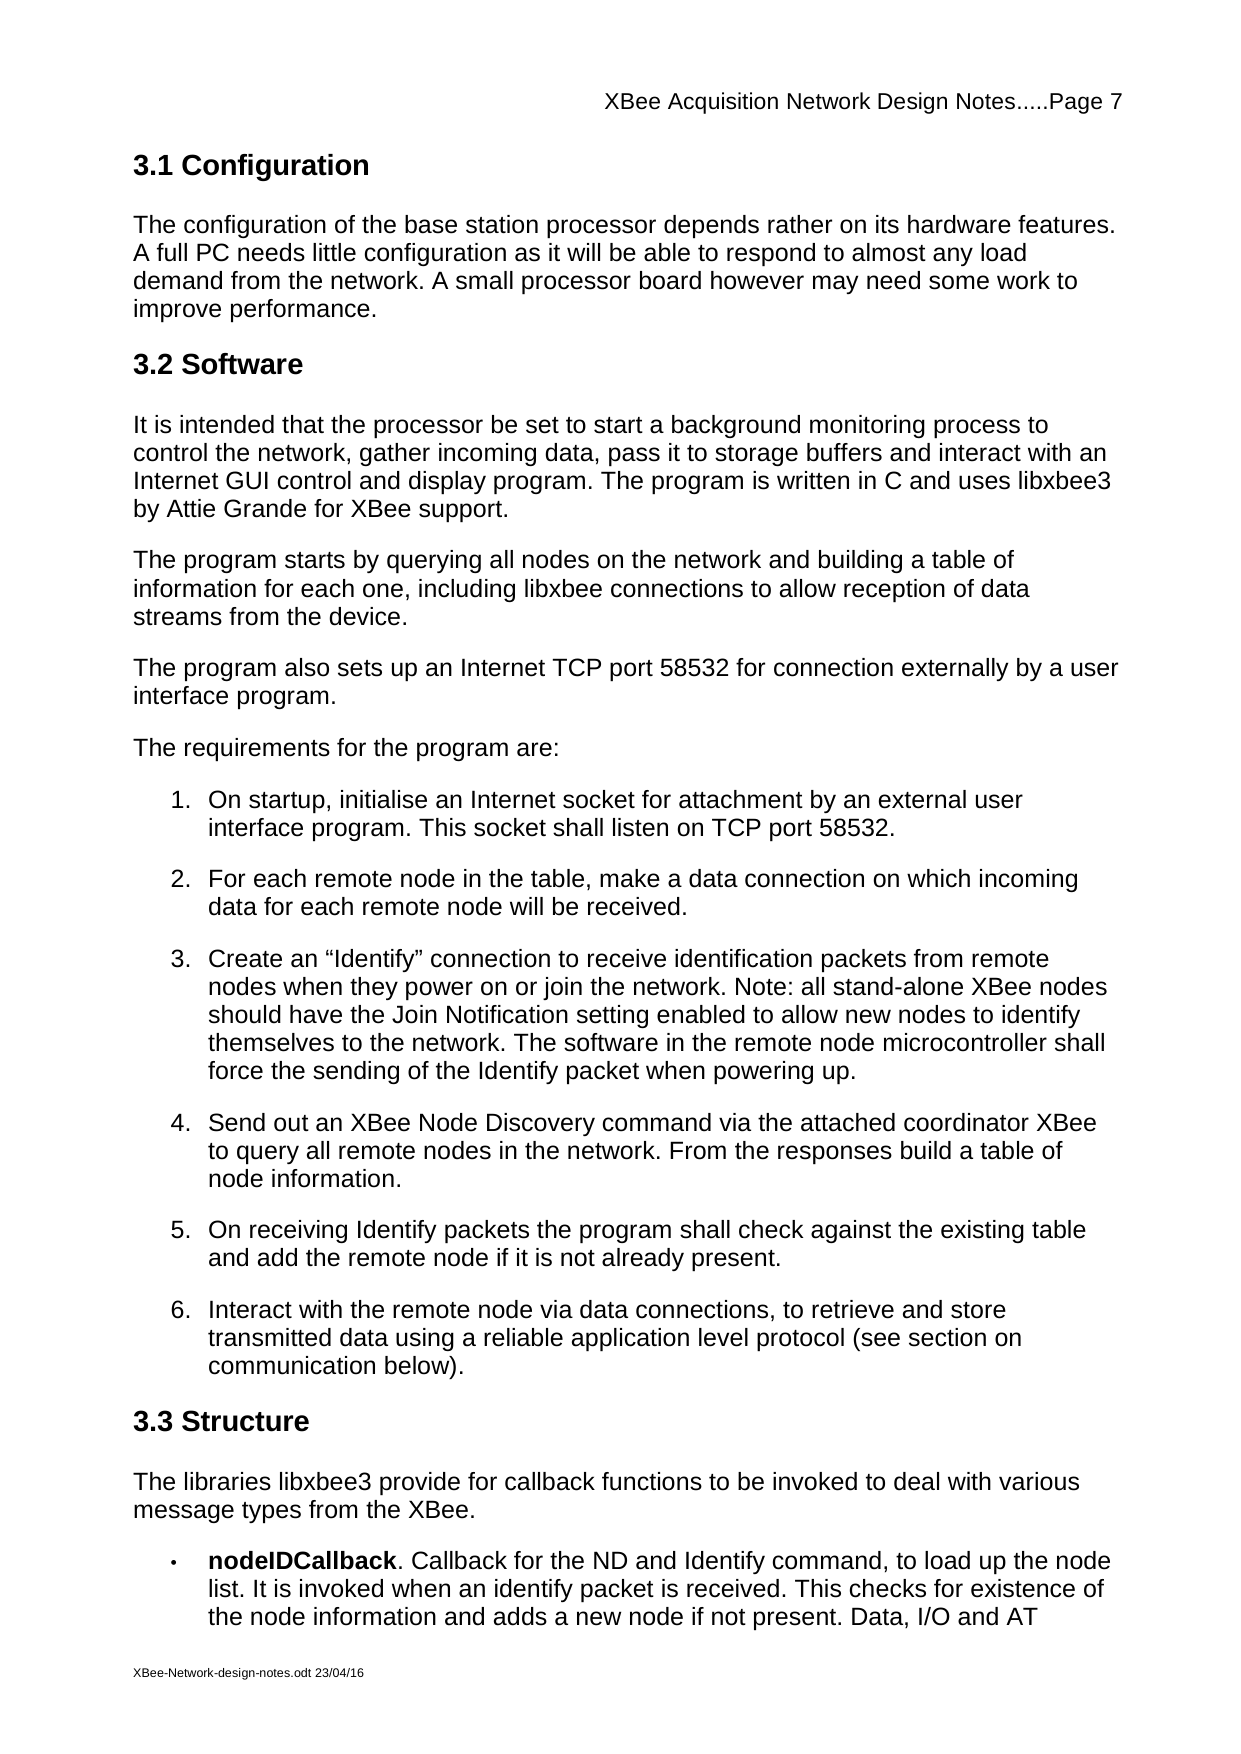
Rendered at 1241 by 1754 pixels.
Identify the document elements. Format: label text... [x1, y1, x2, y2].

text It is intended that the processor be set to start a background monitoring process to control the network, gather incoming data, pass it to storage buffers and interact with an Internet GUI control and display program. The program is written in C and uses libxbee3 by Attie Grande for XBee support. [133, 411, 1123, 523]
text The libraries libxbee3 provide for callback functions to be invoked to deal with various message types from the XBee. [133, 1467, 1123, 1523]
subtitle Structure [133, 1405, 1123, 1437]
list On startup, initialise an Internet socket for attachment by an external user interface program. This socket shall listen on TCP port 58532. [170, 786, 1123, 842]
text The program starts by querying all nodes on the network and building a table of information for each one, including libxbee connections to allow reception of data streams from the device. [133, 546, 1123, 631]
list For each remote node in the table, make a data connection on which incoming data for each remote node will be received. [170, 865, 1123, 921]
list nodeIDCallback. Callback for the ND and Identify command, to load up the node list. It is invoked when an identify packet is received. This checks for existence of the node information and adds a new node if not present. Data, I/O and AT [170, 1547, 1123, 1631]
subtitle Configuration [133, 149, 1123, 181]
list On receiving Identify packets the program shall check against the existing table and add the remote node if it is not already present. [170, 1216, 1123, 1272]
subtitle Software [133, 348, 1123, 381]
list Interact with the remote node via data connections, to retrieve and store transmitted data using a reliable application level protocol (see section on communication below). [170, 1296, 1123, 1380]
text The configuration of the base station processor depends rather on its hardware features. A full PC needs little configuration as it will be able to respond to almost any load demand from the network. A small processor board however may need some work to improve performance. [133, 211, 1123, 323]
list Create an “Identify” connection to receive identification packets from remote nodes when they power on or join the network. Note: all stand-alone XBee nodes should have the Join Notification setting enabled to allow new nodes to identify themselves to the network. The software in the remote node microcontroller shall force the sending of the Identify packet when powering up. [170, 945, 1123, 1085]
list Send out an XBee Node Discovery command via the attached coordinator XBee to query all remote nodes in the network. From the responses build a table of node information. [170, 1109, 1123, 1193]
text The program also sets up an Internet TCP port 58532 for connection externally by a user interface program. [133, 654, 1123, 710]
text The requirements for the program are: [133, 734, 1123, 762]
